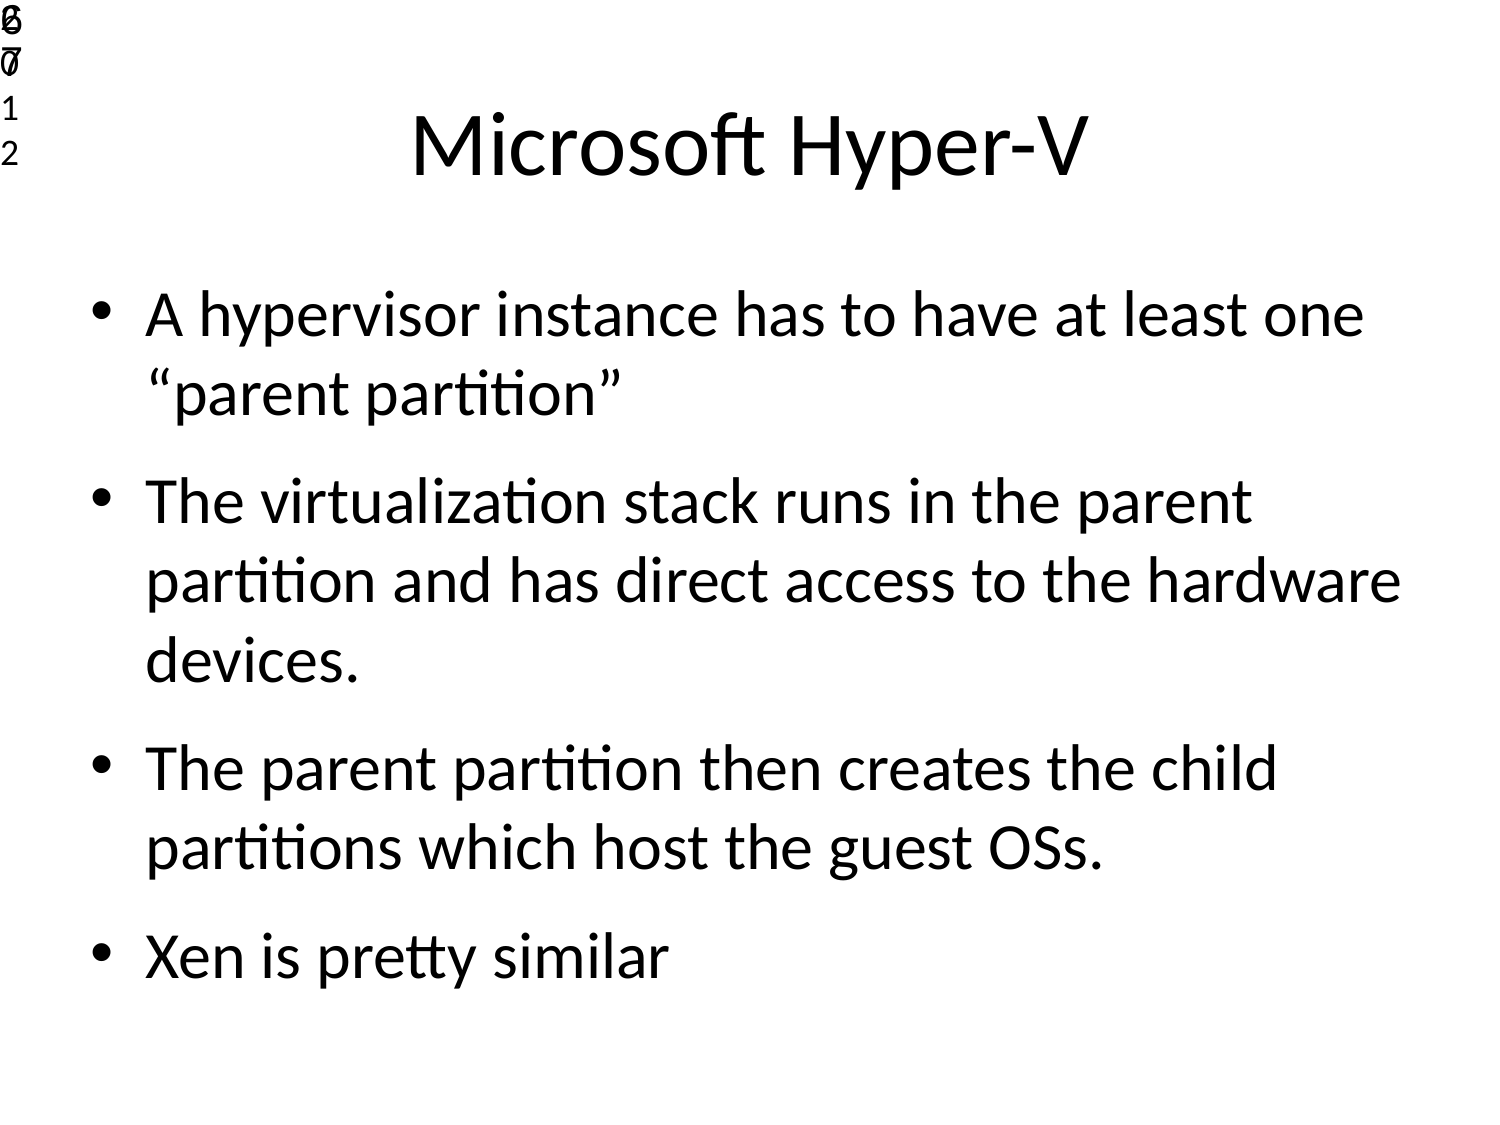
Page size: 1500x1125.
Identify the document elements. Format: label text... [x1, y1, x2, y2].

list A hypervisor instance has to have at least one “parent partition” The virtualization stack runs in the parent partition and has direct access to the hardware devices. The parent partition then creates the child partitions which host the guest OSs. Xen is pretty similar [75, 262, 1425, 1005]
title Microsoft Hyper-V [75, 45, 1425, 233]
